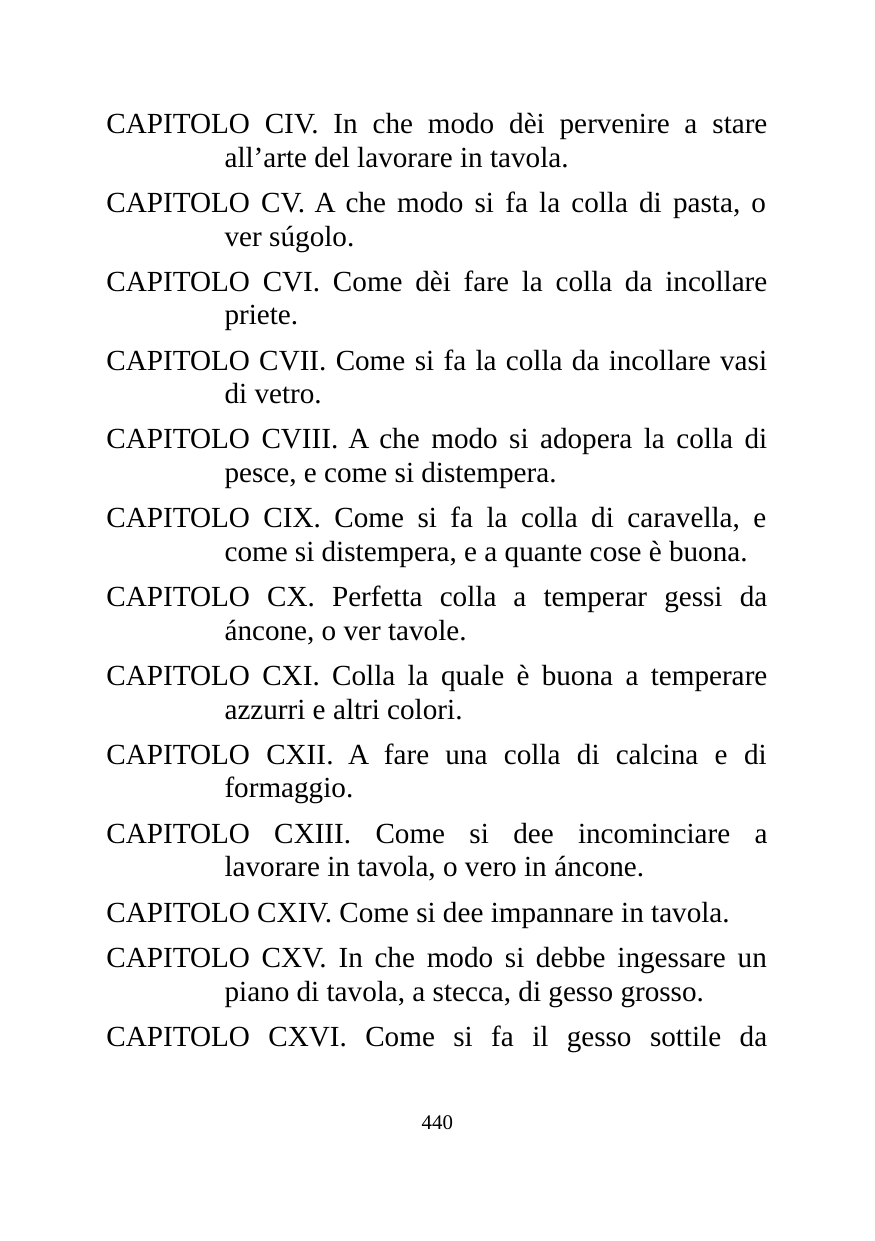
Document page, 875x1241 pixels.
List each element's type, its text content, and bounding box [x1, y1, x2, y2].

text CAPITOLO CXII. A fare una colla di calcina e di formaggio. [106, 737, 768, 804]
text CAPITOLO CXIV. Come si dee impannare in tavola. [106, 895, 768, 928]
text CAPITOLO CV. A che modo si fa la colla di pasta, o ver súgolo. [106, 185, 768, 252]
text CAPITOLO CXVI. Come si fa il gesso sottile da [106, 1019, 768, 1052]
text CAPITOLO CIX. Come si fa la colla di caravella, e come si distempera, e a quante cose è buona. [106, 501, 768, 568]
text CAPITOLO CVIII. A che modo si adopera la colla di pesce, e come si distempera. [106, 422, 768, 489]
text CAPITOLO CVII. Come si fa la colla da incollare vasi di vetro. [106, 343, 768, 410]
text CAPITOLO CXV. In che modo si debbe ingessare un piano di tavola, a stecca, di gesso grosso. [106, 940, 768, 1007]
text CAPITOLO CX. Perfetta colla a temperar gessi da áncone, o ver tavole. [106, 579, 768, 646]
text CAPITOLO CXIII. Come si dee incominciare a lavorare in tavola, o vero in áncone. [106, 816, 768, 883]
text CAPITOLO CIV. In che modo dèi pervenire a stare all’arte del lavorare in tavola. [106, 106, 768, 173]
text CAPITOLO CXI. Colla la quale è buona a temperare azzurri e altri colori. [106, 658, 768, 725]
text CAPITOLO CVI. Come dèi fare la colla da incollare priete. [106, 264, 768, 331]
